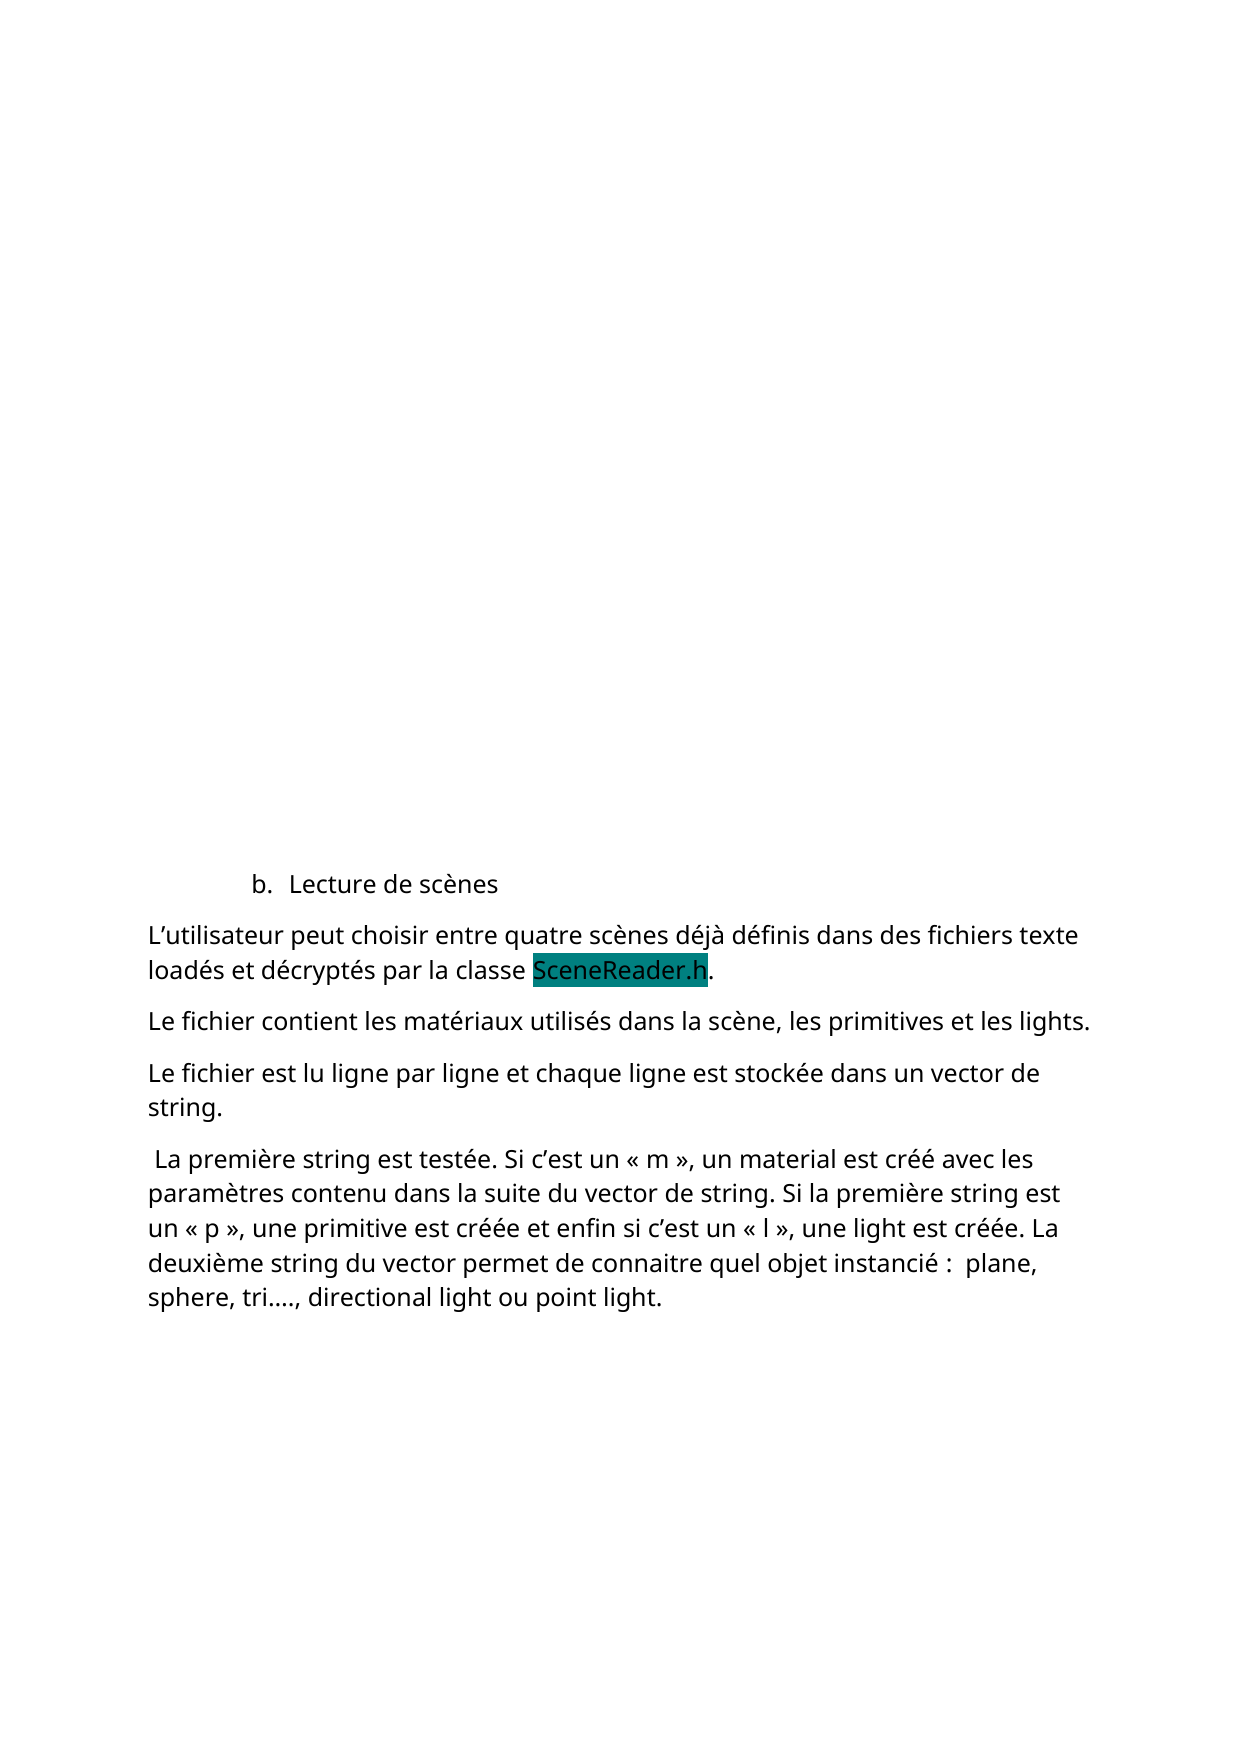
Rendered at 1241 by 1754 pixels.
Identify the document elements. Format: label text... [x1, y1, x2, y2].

text L’utilisateur peut choisir entre quatre scènes déjà définis dans des fichiers texte loadés et décryptés par la classe SceneReader.h. [148, 918, 1093, 987]
text Le fichier contient les matériaux utilisés dans la scène, les primitives et les lights. [148, 1004, 1093, 1038]
list Lecture de scènes [251, 867, 1093, 901]
text La première string est testée. Si c’est un « m », un material est créé avec les paramètres contenu dans la suite du vector de string. Si la première string est un « p », une primitive est créée et enfin si c’est un « l », une light est créée. La deuxième string du vector permet de connaitre quel objet instancié : plane, sphere, tri…., directional light ou point light. [148, 1141, 1093, 1314]
text Le fichier est lu ligne par ligne et chaque ligne est stockée dans un vector de string. [148, 1055, 1093, 1124]
